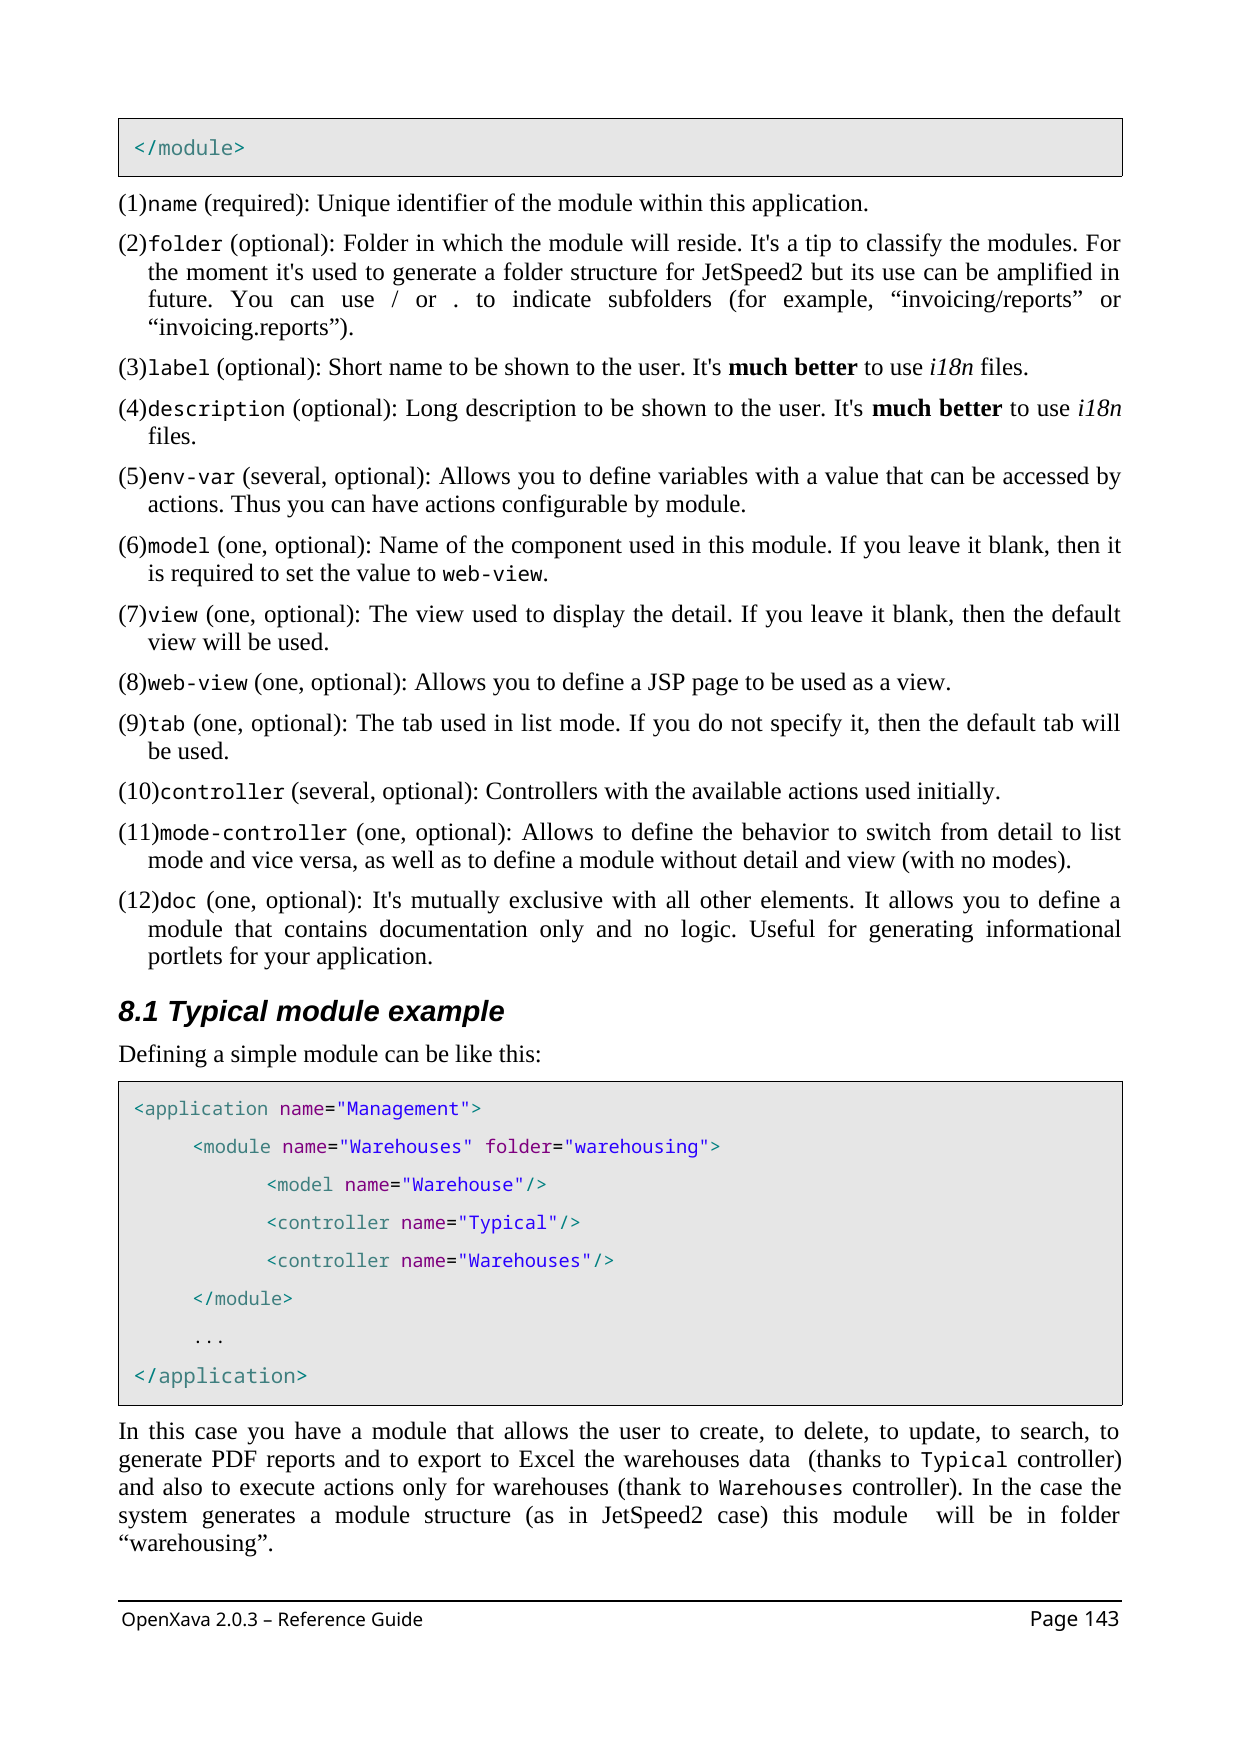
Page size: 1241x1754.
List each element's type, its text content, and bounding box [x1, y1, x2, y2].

text <module name="Warehouses" folder="warehousing"> [119, 1119, 1122, 1157]
text ... [119, 1309, 1122, 1347]
list mode-controller (one, optional): Allows to define the behavior to switch from detail to list mode and vice versa, as well as to define a module without detail and view (with no modes). [118, 818, 1122, 874]
list web-view (one, optional): Allows you to define a JSP page to be used as a view. [118, 668, 1122, 696]
list description (optional): Long description to be shown to the user. It's much better to use i18n files. [118, 394, 1122, 450]
list env-var (several, optional): Allows you to define variables with a value that can be accessed by actions. Thus you can have actions configurable by module. [118, 462, 1122, 518]
text <controller name="Typical"/> [119, 1195, 1122, 1233]
text <application name="Management"> [119, 1082, 1122, 1119]
text In this case you have a module that allows the user to create, to delete, to update, to search, to generate PDF reports and to export to Excel the warehouses data (thanks to Typical controller) and also to execute actions only for warehouses (thank to Warehouses controller). In the case the system generates a module structure (as in JetSpeed2 case) this module will be in folder “warehousing”. [118, 1417, 1122, 1557]
text Defining a simple module can be like this: [118, 1040, 1122, 1068]
list folder (optional): Folder in which the module will reside. It's a tip to classify the modules. For the moment it's used to generate a folder structure for JetSpeed2 but its use can be amplified in future. You can use / or . to indicate subfolders (for example, “invoicing/reports” or “invoicing.reports”). [118, 229, 1122, 341]
subtitle Typical module example [118, 995, 1122, 1028]
list name (required): Unique identifier of the module within this application. [118, 189, 1122, 217]
list doc (one, optional): It's mutually exclusive with all other elements. It allows you to define a module that contains documentation only and no logic. Useful for generating informational portlets for your application. [118, 887, 1122, 970]
list model (one, optional): Name of the component used in this module. If you leave it blank, then it is required to set the value to web-view. [118, 531, 1122, 587]
list view (one, optional): The view used to display the detail. If you leave it blank, then the default view will be used. [118, 600, 1122, 656]
text </application> [119, 1347, 1122, 1405]
text </module> [119, 1271, 1122, 1309]
text <model name="Warehouse"/> [119, 1157, 1122, 1195]
list tab (one, optional): The tab used in list mode. If you do not specify it, then the default tab will be used. [118, 709, 1122, 765]
text <controller name="Warehouses"/> [119, 1233, 1122, 1271]
list label (optional): Short name to be shown to the user. It's much better to use i18n files. [118, 353, 1122, 381]
text </module> [119, 119, 1122, 176]
list controller (several, optional): Controllers with the available actions used initially. [118, 777, 1122, 806]
